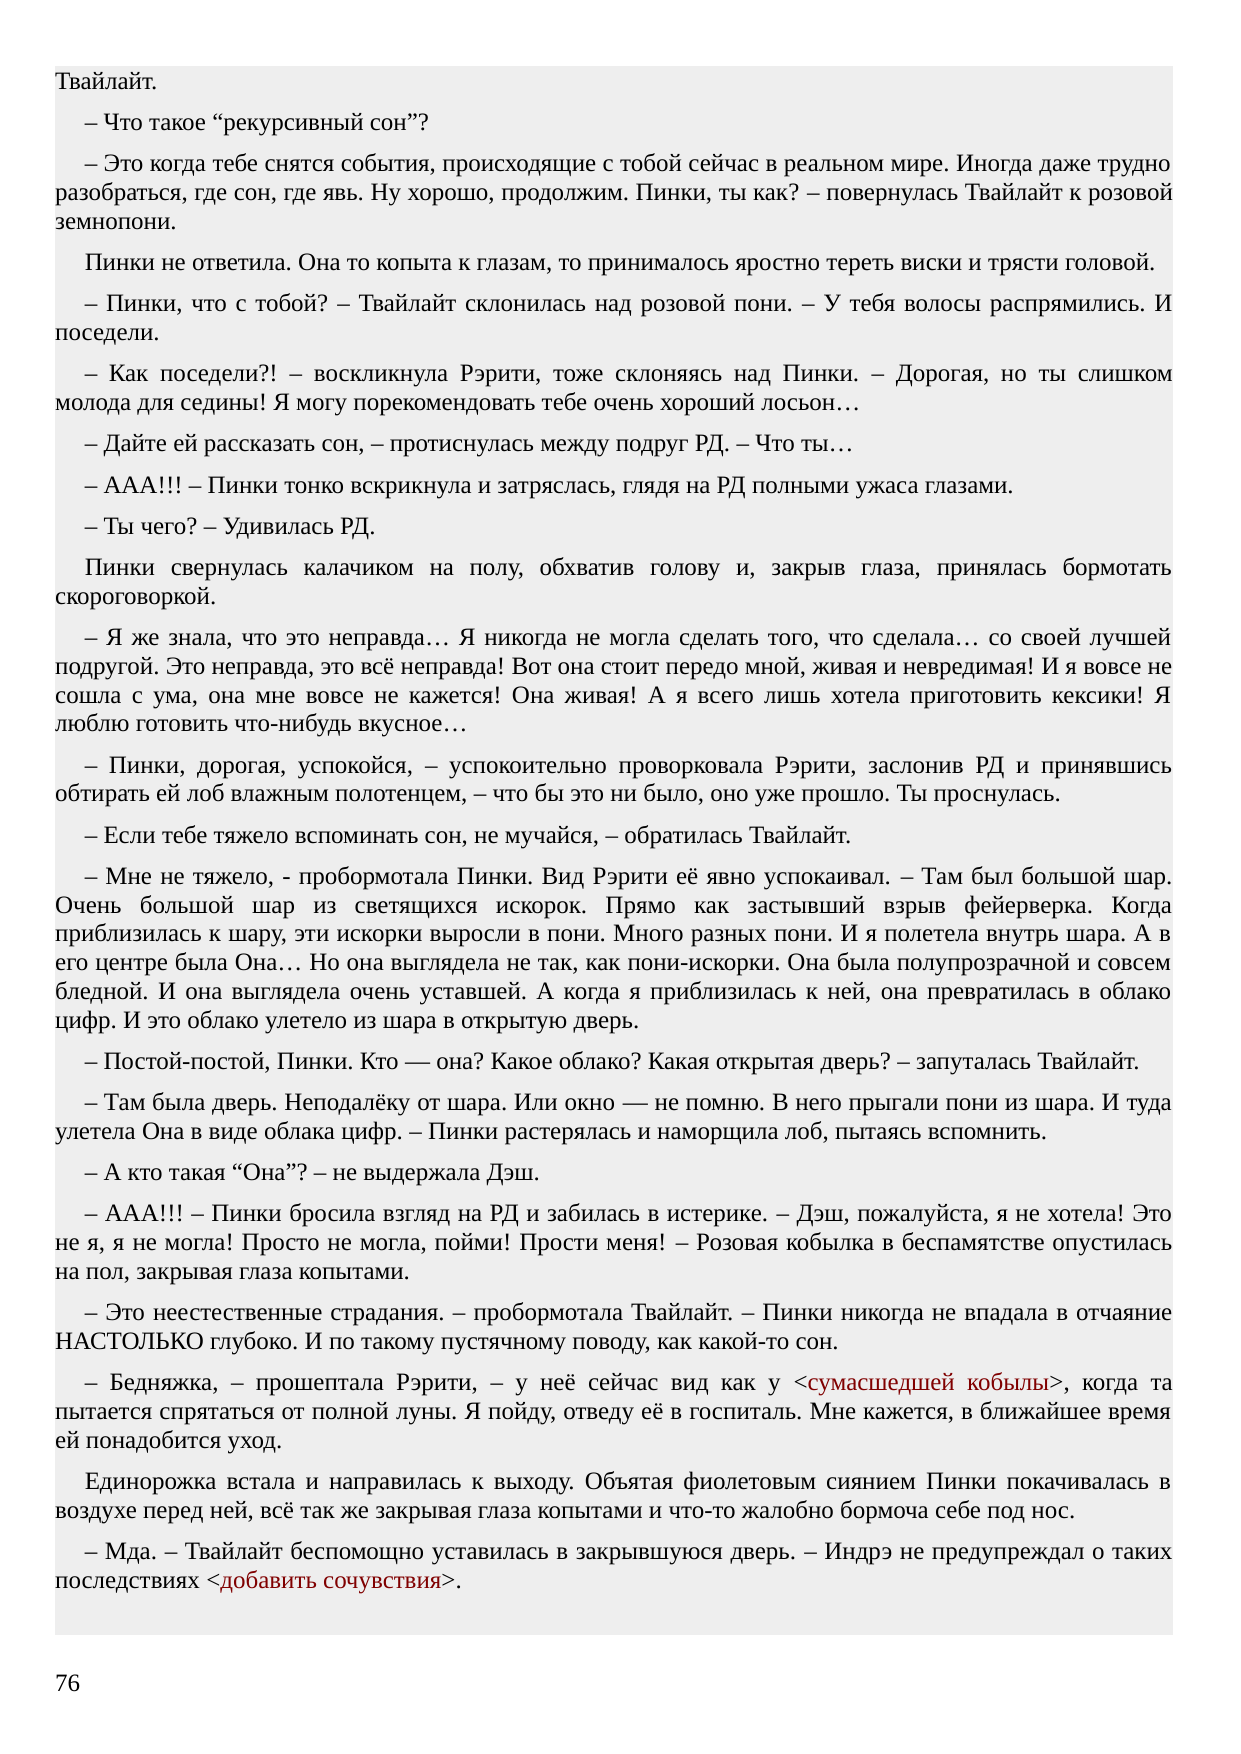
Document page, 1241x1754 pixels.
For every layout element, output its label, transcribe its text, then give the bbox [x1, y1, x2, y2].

text – Что такое “рекурсивный сон”? [55, 107, 1173, 136]
text – Мне не тяжело, - пробормотала Пинки. Вид Рэрити её явно успокаивал. – Там был большой шар. Очень большой шар из светящихся искорок. Прямо как застывший взрыв фейерверка. Когда приблизилась к шару, эти искорки выросли в пони. Много разных пони. И я полетела внутрь шара. А в его центре была Она… Но она выглядела не так, как пони-искорки. Она была полупрозрачной и совсем бледной. И она выглядела очень уставшей. А когда я приблизилась к ней, она превратилась в облако цифр. И это облако улетело из шара в открытую дверь. [55, 861, 1173, 1033]
text – Дайте ей рассказать сон, – протиснулась между подруг РД. – Что ты… [55, 428, 1173, 457]
text – ААА!!! – Пинки бросила взгляд на РД и забилась в истерике. – Дэш, пожалуйста, я не хотела! Это не я, я не могла! Просто не могла, пойми! Прости меня! – Розовая кобылка в беспамятстве опустилась на пол, закрывая глаза копытами. [55, 1198, 1173, 1285]
text Твайлайт. [55, 66, 1173, 95]
text – Если тебе тяжело вспоминать сон, не мучайся, – обратилась Твайлайт. [55, 820, 1173, 848]
text Единорожка встала и направилась к выходу. Объятая фиолетовым сиянием Пинки покачивалась в воздухе перед ней, всё так же закрывая глаза копытами и что-то жалобно бормоча себе под нос. [55, 1466, 1173, 1523]
text – Бедняжка, – прошептала Рэрити, – у неё сейчас вид как у <сумасшедшей кобылы>, когда та пытается спрятаться от полной луны. Я пойду, отведу её в госпиталь. Мне кажется, в ближайшее время ей понадобится уход. [55, 1367, 1173, 1453]
text Пинки не ответила. Она то копыта к глазам, то принималось яростно тереть виски и трясти головой. [55, 247, 1173, 276]
text – Я же знала, что это неправда… Я никогда не могла сделать того, что сделала… со своей лучшей подругой. Это неправда, это всё неправда! Вот она стоит передо мной, живая и невредимая! И я вовсе не сошла с ума, она мне вовсе не кажется! Она живая! А я всего лишь хотела приготовить кексики! Я люблю готовить что-нибудь вкусное… [55, 622, 1173, 737]
text – Там была дверь. Неподалёку от шара. Или окно — не помню. В него прыгали пони из шара. И туда улетела Она в виде облака цифр. – Пинки растерялась и наморщила лоб, пытаясь вспомнить. [55, 1087, 1173, 1145]
text – Пинки, дорогая, успокойся, – успокоительно проворковала Рэрити, заслонив РД и принявшись обтирать ей лоб влажным полотенцем, – что бы это ни было, оно уже прошло. Ты проснулась. [55, 750, 1173, 807]
text – Ты чего? – Удивилась РД. [55, 511, 1173, 540]
text Пинки свернулась калачиком на полу, обхватив голову и, закрыв глаза, принялась бормотать скороговоркой. [55, 552, 1173, 610]
text – Это неестественные страдания. – пробормотала Твайлайт. – Пинки никогда не впадала в отчаяние НАСТОЛЬКО глубоко. И по такому пустячному поводу, как какой-то сон. [55, 1297, 1173, 1355]
text – Мда. – Твайлайт беспомощно уставилась в закрывшуюся дверь. – Индрэ не предупреждал о таких последствиях <добавить сочувствия>. [55, 1536, 1173, 1593]
text – Как поседели?! – воскликнула Рэрити, тоже склоняясь над Пинки. – Дорогая, но ты слишком молода для седины! Я могу порекомендовать тебе очень хороший лосьон… [55, 358, 1173, 416]
text – Пинки, что с тобой? – Твайлайт склонилась над розовой пони. – У тебя волосы распрямились. И поседели. [55, 288, 1173, 346]
text – ААА!!! – Пинки тонко вскрикнула и затряслась, глядя на РД полными ужаса глазами. [55, 470, 1173, 498]
text – Постой-постой, Пинки. Кто — она? Какое облако? Какая открытая дверь? – запуталась Твайлайт. [55, 1046, 1173, 1075]
text – А кто такая “Она”? – не выдержала Дэш. [55, 1157, 1173, 1186]
text – Это когда тебе снятся события, происходящие с тобой сейчас в реальном мире. Иногда даже трудно разобраться, где сон, где явь. Ну хорошо, продолжим. Пинки, ты как? – повернулась Твайлайт к розовой земнопони. [55, 148, 1173, 235]
